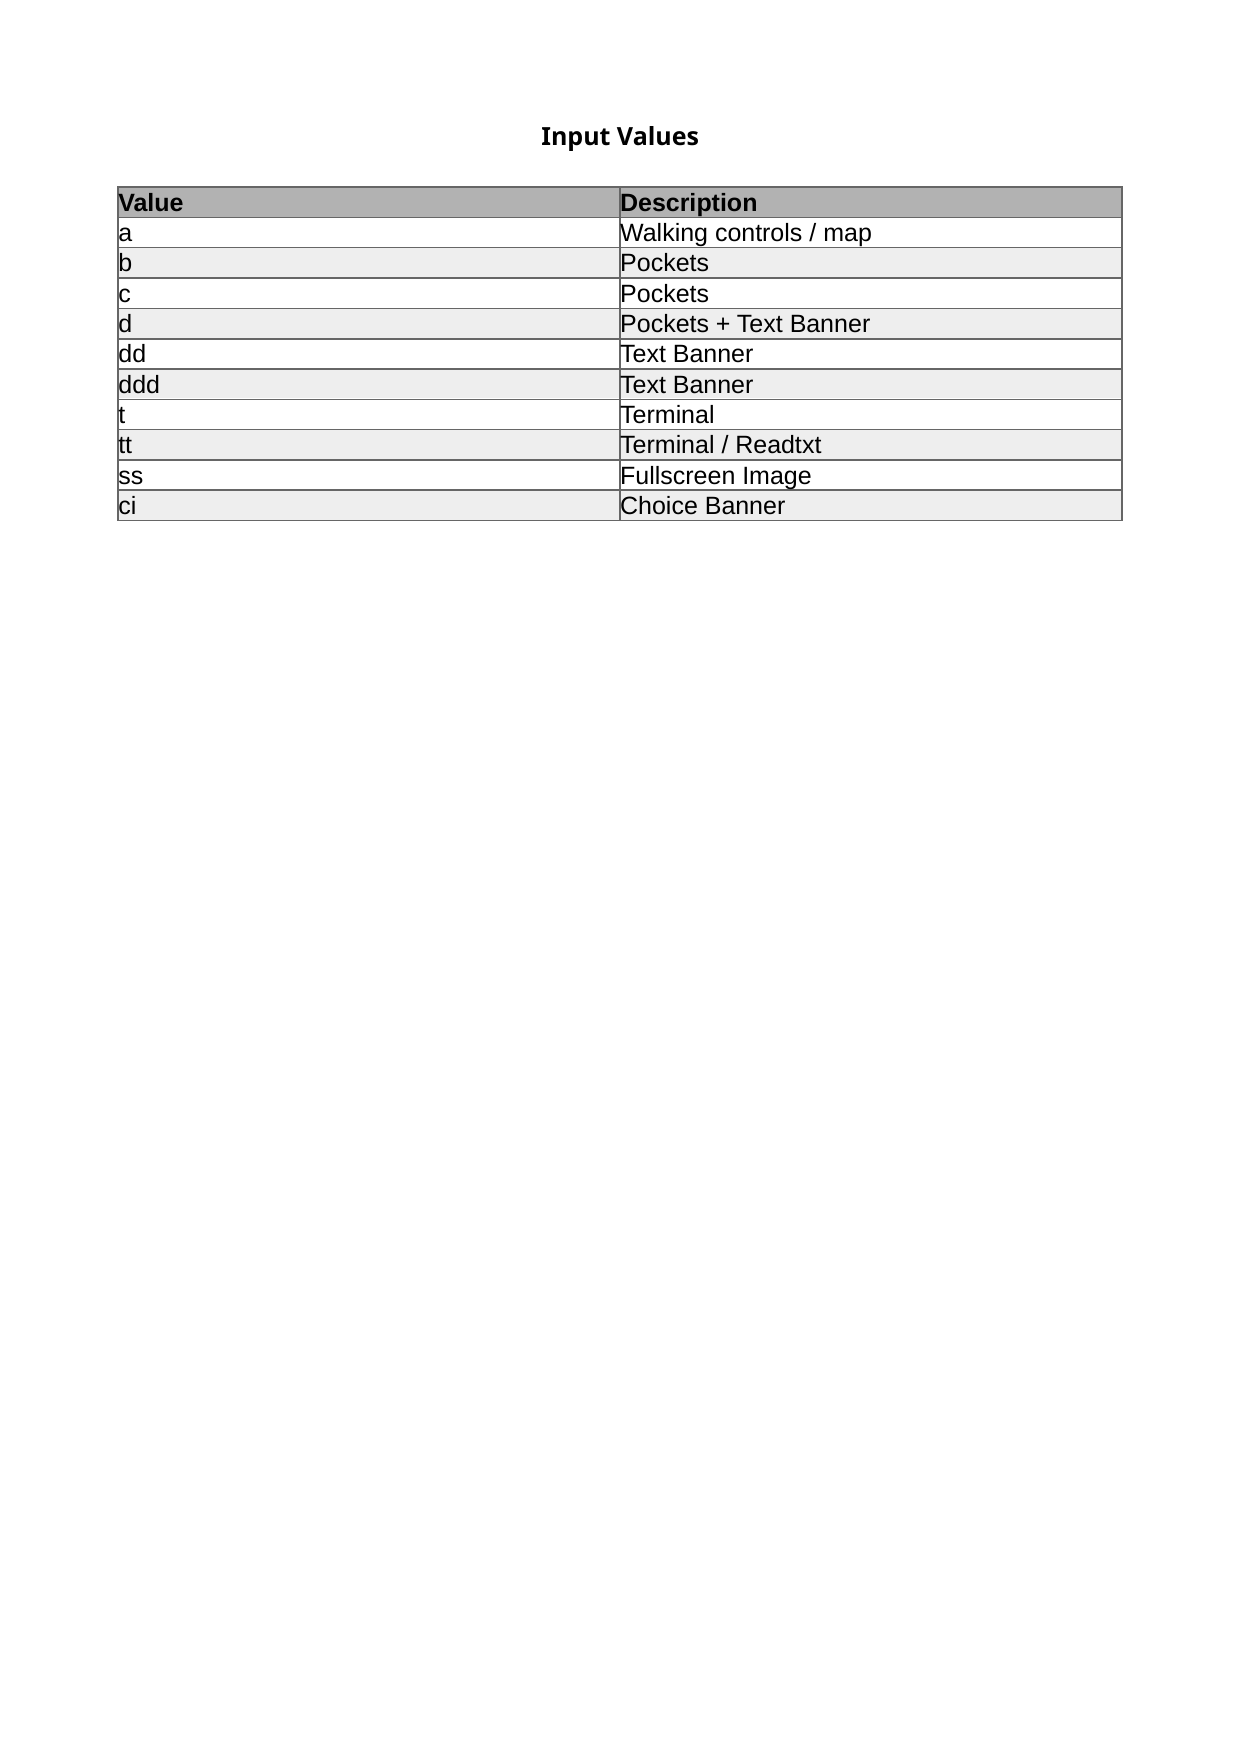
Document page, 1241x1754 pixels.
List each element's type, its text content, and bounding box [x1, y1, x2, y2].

table_header Description [621, 188, 1121, 217]
table_cell Choice Banner [621, 491, 1121, 520]
table_cell ddd [119, 370, 619, 398]
table_cell dd [119, 340, 619, 368]
table_cell Text Banner [621, 370, 1121, 398]
table_header Value [119, 188, 619, 217]
table_cell a [119, 218, 619, 247]
table_cell Terminal [621, 400, 1121, 429]
table_cell Pockets + Text Banner [621, 309, 1121, 338]
table_cell Pockets [621, 248, 1121, 277]
table_cell Walking controls / map [621, 218, 1121, 247]
table_cell b [119, 248, 619, 277]
table_cell Terminal / Readtxt [621, 430, 1121, 459]
table_cell Text Banner [621, 340, 1121, 368]
table_cell Fullscreen Image [621, 461, 1121, 489]
table_cell tt [119, 430, 619, 459]
table_cell ci [119, 491, 619, 520]
table_cell t [119, 400, 619, 429]
table_cell ss [119, 461, 619, 489]
table_cell d [119, 309, 619, 338]
table_cell c [119, 279, 619, 307]
subtitle Input Values [118, 118, 1122, 152]
table_cell Pockets [621, 279, 1121, 307]
